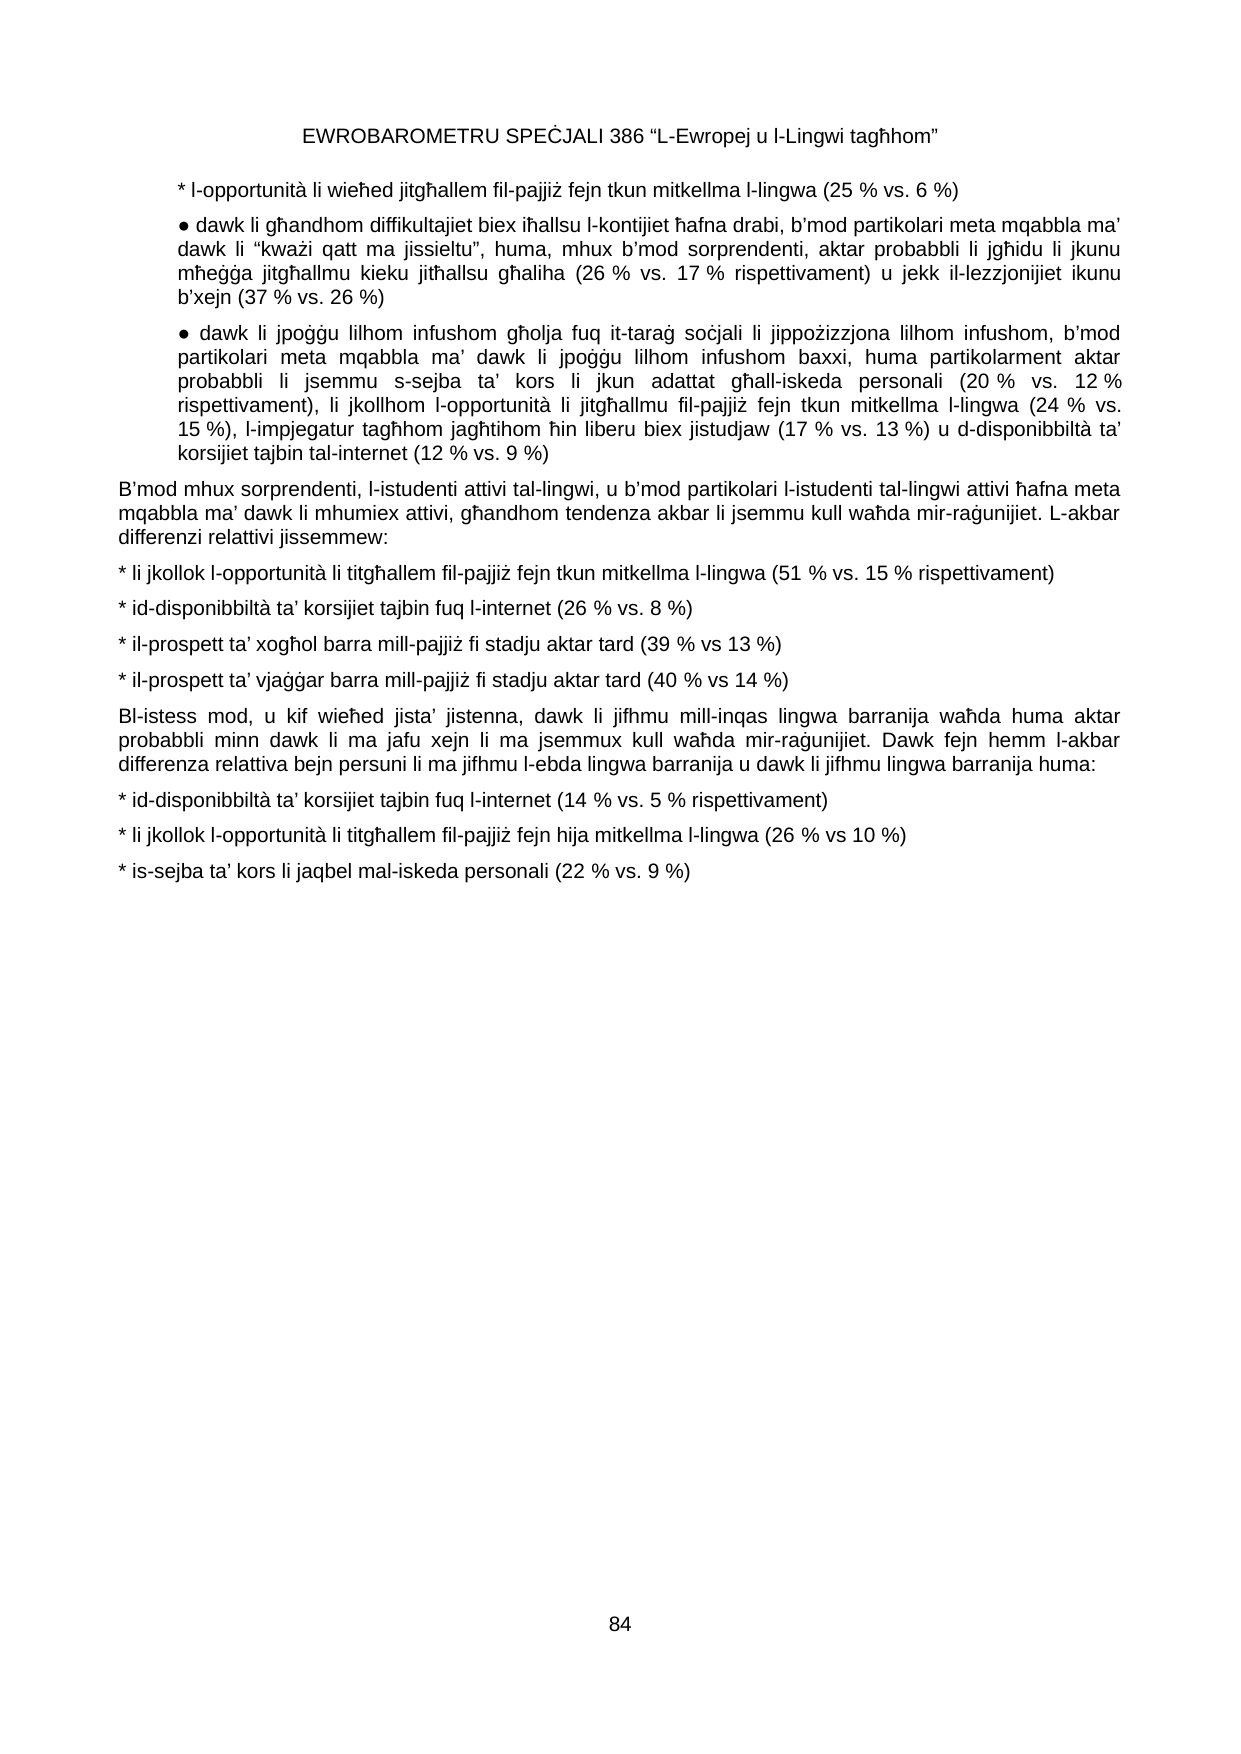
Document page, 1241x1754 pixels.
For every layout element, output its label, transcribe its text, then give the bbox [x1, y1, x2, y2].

text * li jkollok l-opportunità li titgħallem fil-pajjiż fejn tkun mitkellma l-lingwa (51 % vs. 15 % rispettivament) [118, 560, 1122, 584]
text B’mod mhux sorprendenti, l-istudenti attivi tal-lingwi, u b’mod partikolari l-istudenti tal-lingwi attivi ħafna meta mqabbla ma’ dawk li mhumiex attivi, għandhom tendenza akbar li jsemmu kull waħda mir-raġunijiet. L-akbar differenzi relattivi jissemmew: [118, 477, 1122, 548]
text Bl-istess mod, u kif wieħed jista’ jistenna, dawk li jifhmu mill-inqas lingwa barranija waħda huma aktar probabbli minn dawk li ma jafu xejn li ma jsemmux kull waħda mir-raġunijiet. Dawk fejn hemm l-akbar differenza relattiva bejn persuni li ma jifhmu l-ebda lingwa barranija u dawk li jifhmu lingwa barranija huma: [118, 704, 1122, 776]
text ● dawk li għandhom diffikultajiet biex iħallsu l-kontijiet ħafna drabi, b’mod partikolari meta mqabbla ma’ dawk li “kważi qatt ma jissieltu”, huma, mhux b’mod sorprendenti, aktar probabbli li jgħidu li jkunu mħeġġa jitgħallmu kieku jitħallsu għaliha (26 % vs. 17 % rispettivament) u jekk il-lezzjonijiet ikunu b’xejn (37 % vs. 26 %) [177, 213, 1122, 309]
text ● dawk li jpoġġu lilhom infushom għolja fuq it-taraġ soċjali li jippożizzjona lilhom infushom, b’mod partikolari meta mqabbla ma’ dawk li jpoġġu lilhom infushom baxxi, huma partikolarment aktar probabbli li jsemmu s-sejba ta’ kors li jkun adattat għall-iskeda personali (20 % vs. 12 % rispettivament), li jkollhom l-opportunità li jitgħallmu fil-pajjiż fejn tkun mitkellma l-lingwa (24 % vs. 15 %), l-impjegatur tagħhom jagħtihom ħin liberu biex jistudjaw (17 % vs. 13 %) u d-disponibbiltà ta’ korsijiet tajbin tal-internet (12 % vs. 9 %) [177, 321, 1122, 465]
text * li jkollok l-opportunità li titgħallem fil-pajjiż fejn hija mitkellma l-lingwa (26 % vs 10 %) [118, 823, 1122, 847]
text * is-sejba ta’ kors li jaqbel mal-iskeda personali (22 % vs. 9 %) [118, 859, 1122, 883]
text * l-opportunità li wieħed jitgħallem fil-pajjiż fejn tkun mitkellma l-lingwa (25 % vs. 6 %) [177, 177, 1122, 201]
text * il-prospett ta’ vjaġġar barra mill-pajjiż fi stadju aktar tard (40 % vs 14 %) [118, 668, 1122, 692]
text * id-disponibbiltà ta’ korsijiet tajbin fuq l-internet (26 % vs. 8 %) [118, 596, 1122, 620]
text * id-disponibbiltà ta’ korsijiet tajbin fuq l-internet (14 % vs. 5 % rispettivament) [118, 787, 1122, 811]
text * il-prospett ta’ xogħol barra mill-pajjiż fi stadju aktar tard (39 % vs 13 %) [118, 632, 1122, 656]
